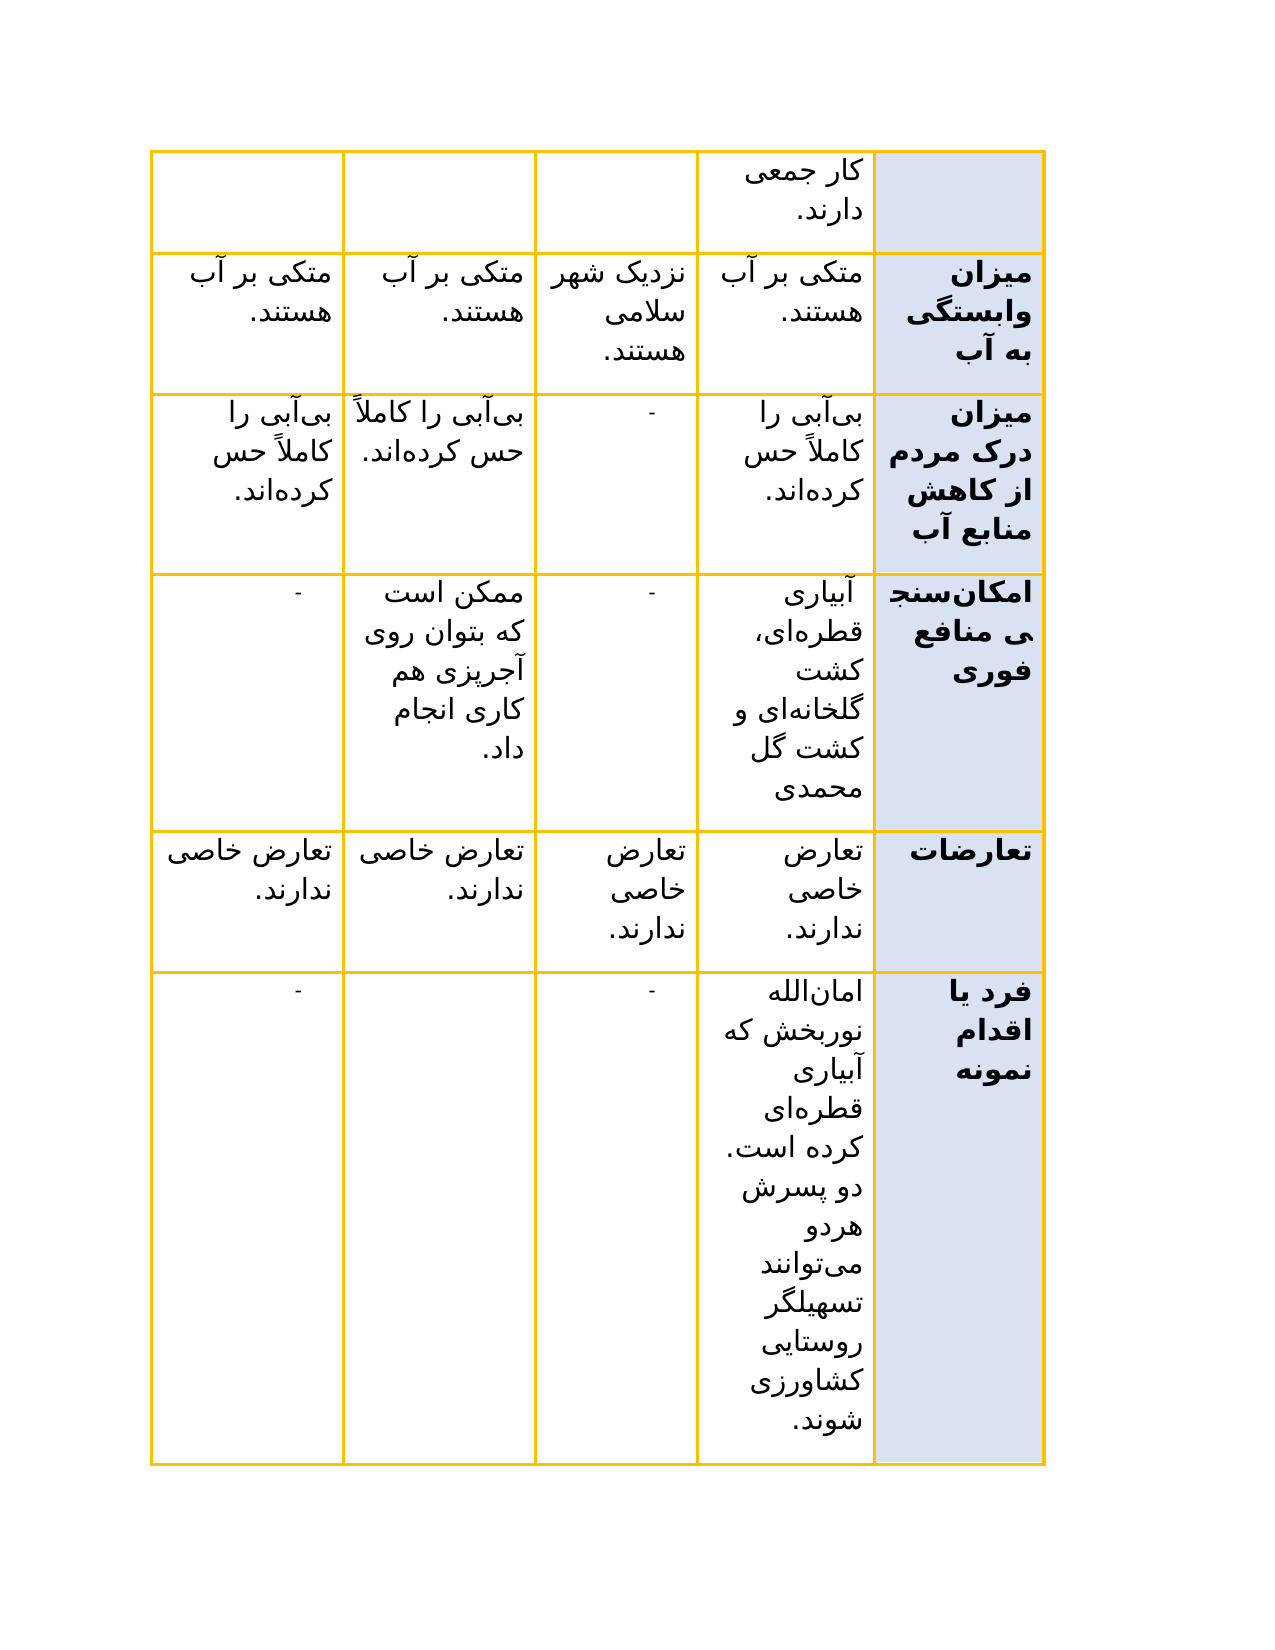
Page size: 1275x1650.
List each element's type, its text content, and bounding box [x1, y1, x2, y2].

table_cell [537, 576, 696, 830]
table_cell تعارض خاصی ندارند. [537, 833, 696, 971]
table_cell [345, 153, 534, 252]
table_cell [537, 974, 696, 1462]
table_cell نزدیک شهر سلامی هستند. [537, 255, 696, 393]
table_cell [537, 396, 696, 572]
table_cell امان‌الله نوربخش که آبیاری قطره‌ای کرده است. دو پسرش هردو می‌توانند تسهیلگر روستایی کشاورزی شوند. [699, 974, 873, 1462]
table_cell میزان درک مردم از کاهش منابع آب [876, 396, 1042, 572]
table_cell میزان وابستگی به آب [876, 255, 1042, 393]
table_cell بی‌آبی را کاملاً حس کرده‌اند. [699, 396, 873, 572]
table_cell بی‌آبی را کاملاً حس کرده‌اند. [345, 396, 534, 572]
table_cell تعارض خاصی ندارند. [699, 833, 873, 971]
table_cell [153, 576, 342, 830]
table_cell [876, 153, 1042, 252]
table_cell متکی بر آب هستند. [153, 255, 342, 393]
table_cell کار جمعی دارند. [699, 153, 873, 252]
table_cell امکان‌سنجی منافع فوری [876, 576, 1042, 830]
table_cell [537, 153, 696, 252]
table_cell تعارض خاصی ندارند. [345, 833, 534, 971]
table_cell متکی بر آب هستند. [345, 255, 534, 393]
table_cell [345, 974, 534, 1462]
table_cell تعارضات [876, 833, 1042, 971]
table_cell بی‌آبی را کاملاً حس کرده‌اند. [153, 396, 342, 572]
table_cell ممکن است که بتوان روی آجرپزی هم کاری انجام داد. [345, 576, 534, 830]
table_cell آبیاری قطره‌ای، کشت گلخانه‌ای و کشت گل محمدی [699, 576, 873, 830]
table_cell [153, 974, 342, 1462]
table_cell [153, 153, 342, 252]
table_cell تعارض خاصی ندارند. [153, 833, 342, 971]
table_cell متکی بر آب هستند. [699, 255, 873, 393]
table_cell فرد یا اقدام نمونه [876, 974, 1042, 1462]
